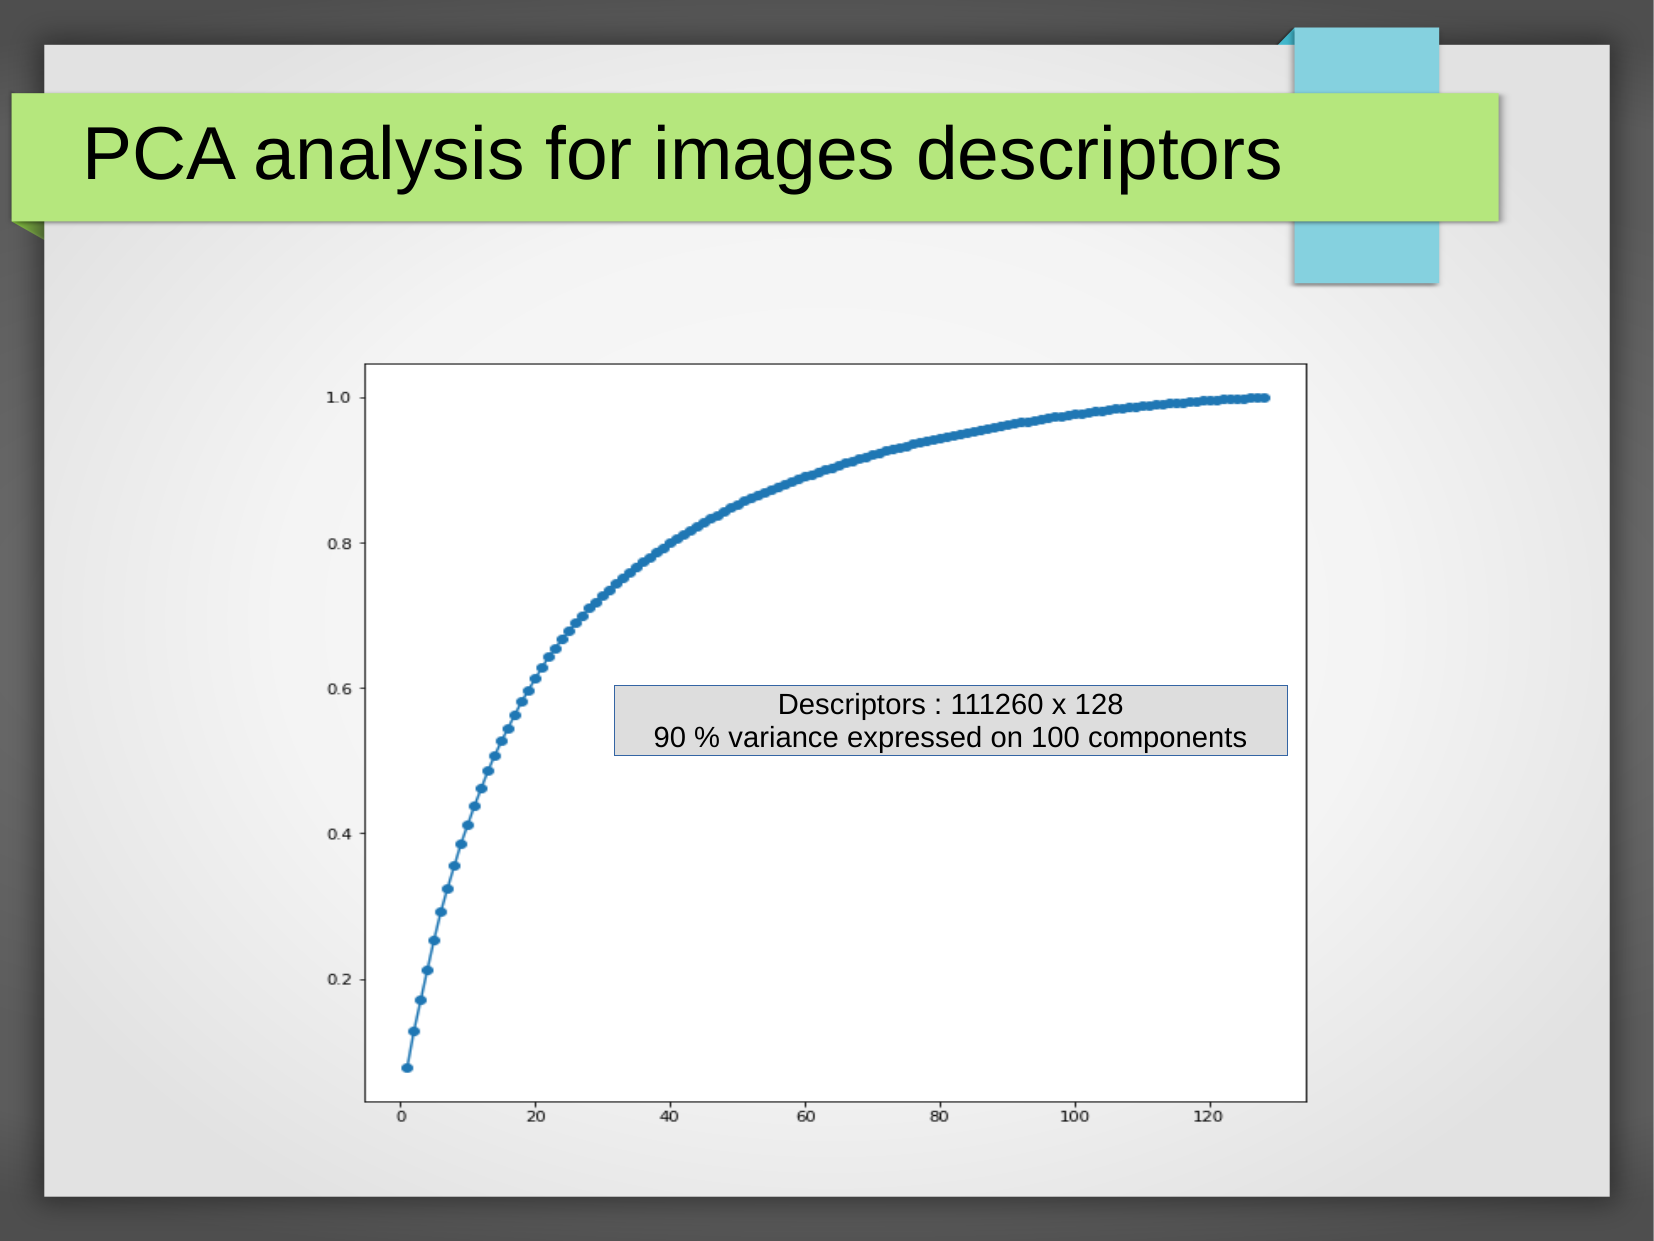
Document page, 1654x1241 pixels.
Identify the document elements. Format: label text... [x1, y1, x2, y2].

title PCA analysis for images descriptors [82, 69, 1489, 238]
picture [0, 0, 1654, 1241]
text_box Descriptors : 111260 x 128 90 % variance expressed on 100 components [614, 685, 1288, 756]
